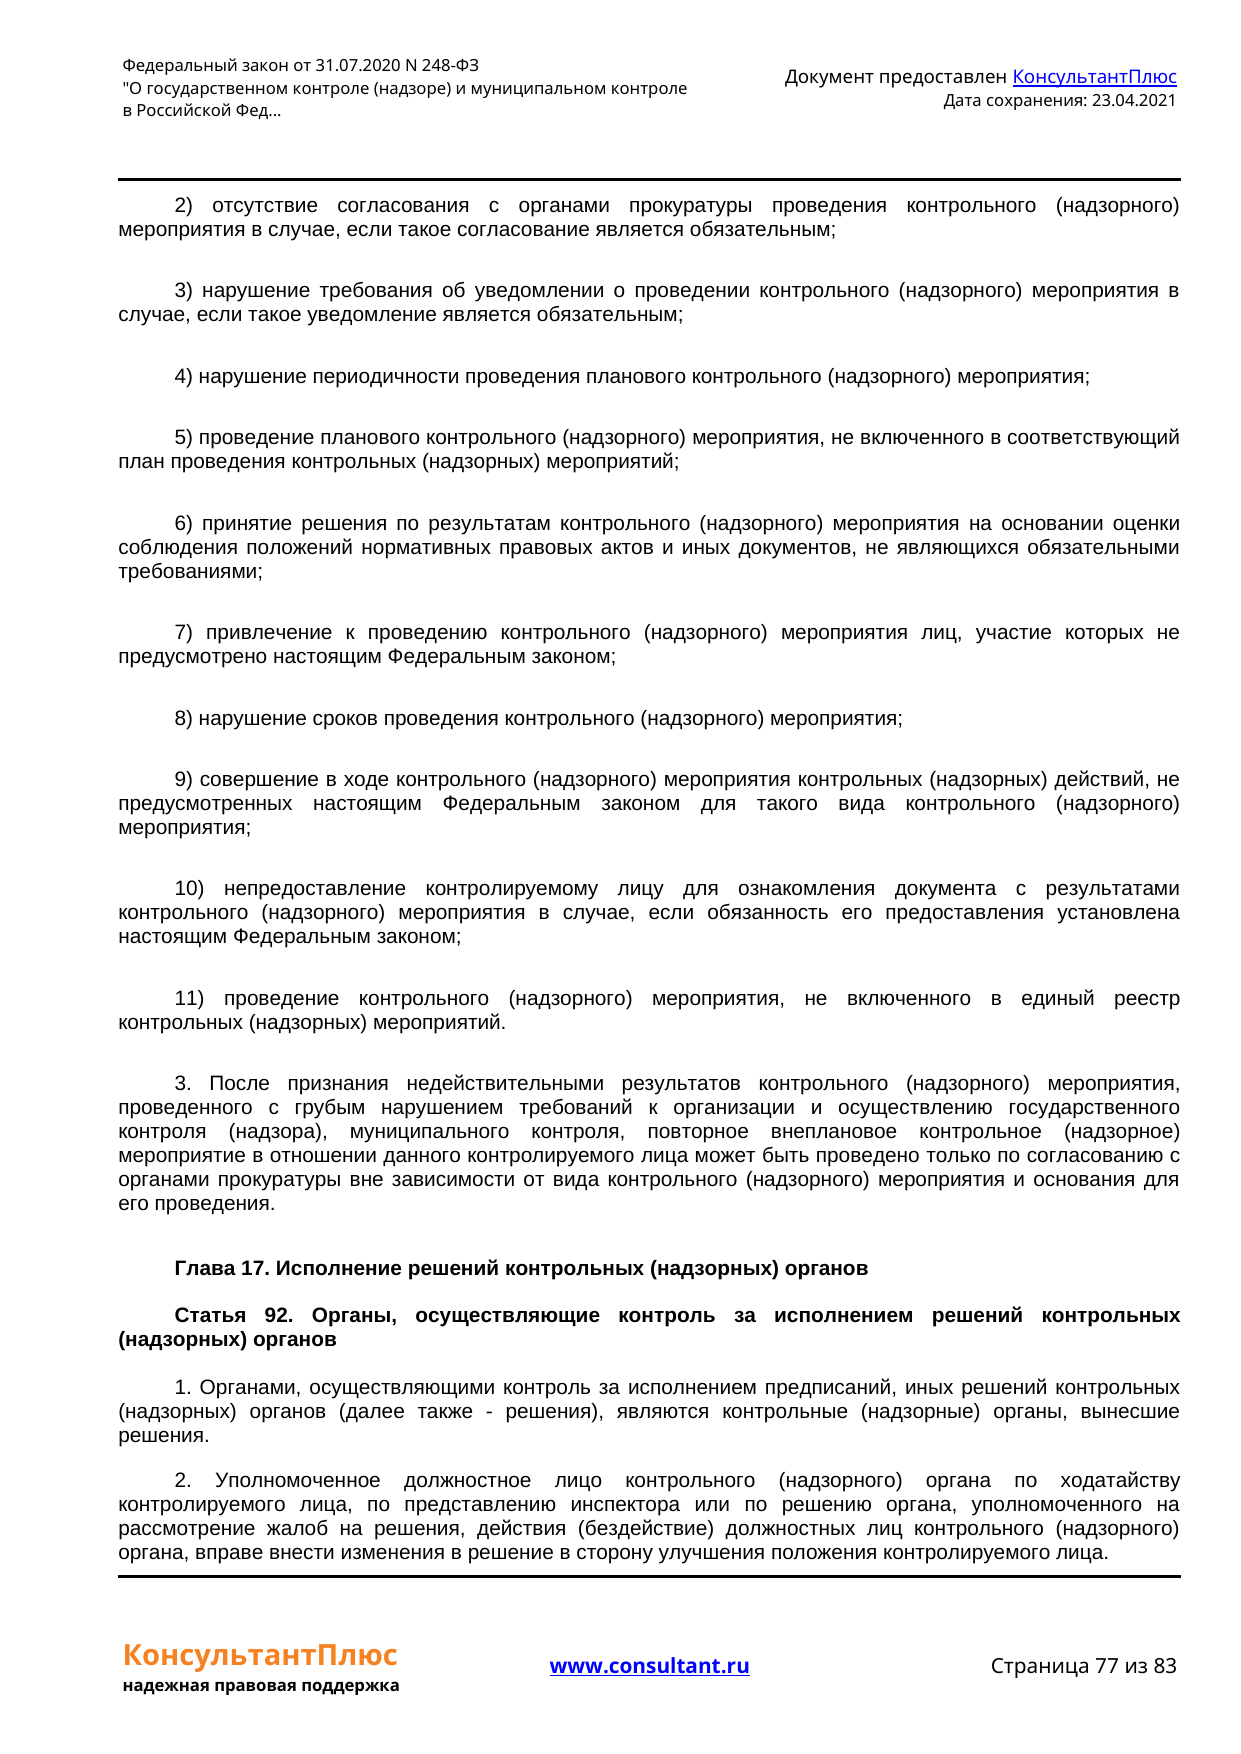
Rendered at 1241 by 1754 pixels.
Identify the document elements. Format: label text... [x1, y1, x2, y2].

text 3) нарушение требования об уведомлении о проведении контрольного (надзорного) мероприятия в случае, если такое уведомление является обязательным; [118, 278, 1181, 326]
text 1. Органами, осуществляющими контроль за исполнением предписаний, иных решений контрольных (надзорных) органов (далее также - решения), являются контрольные (надзорные) органы, вынесшие решения. [118, 1375, 1181, 1447]
text 2. Уполномоченное должностное лицо контрольного (надзорного) органа по ходатайству контролируемого лица, по представлению инспектора или по решению органа, уполномоченного на рассмотрение жалоб на решения, действия (бездействие) должностных лиц контрольного (надзорного) органа, вправе внести изменения в решение в сторону улучшения положения контролируемого лица. [118, 1468, 1181, 1564]
text 6) принятие решения по результатам контрольного (надзорного) мероприятия на основании оценки соблюдения положений нормативных правовых актов и иных документов, не являющихся обязательными требованиями; [118, 511, 1181, 582]
text 8) нарушение сроков проведения контрольного (надзорного) мероприятия; [118, 705, 1181, 729]
text 4) нарушение периодичности проведения планового контрольного (надзорного) мероприятия; [118, 364, 1181, 388]
text 9) совершение в ходе контрольного (надзорного) мероприятия контрольных (надзорных) действий, не предусмотренных настоящим Федеральным законом для такого вида контрольного (надзорного) мероприятия; [118, 767, 1181, 839]
text 2) отсутствие согласования с органами прокуратуры проведения контрольного (надзорного) мероприятия в случае, если такое согласование является обязательным; [118, 193, 1181, 241]
text 5) проведение планового контрольного (надзорного) мероприятия, не включенного в соответствующий план проведения контрольных (надзорных) мероприятий; [118, 425, 1181, 473]
text 11) проведение контрольного (надзорного) мероприятия, не включенного в единый реестр контрольных (надзорных) мероприятий. [118, 986, 1181, 1033]
text 3. После признания недействительными результатов контрольного (надзорного) мероприятия, проведенного с грубым нарушением требований к организации и осуществлению государственного контроля (надзора), муниципального контроля, повторное внеплановое контрольное (надзорное) мероприятие в отношении данного контролируемого лица может быть проведено только по согласованию с органами прокуратуры вне зависимости от вида контрольного (надзорного) мероприятия и основания для его проведения. [118, 1071, 1181, 1215]
text 7) привлечение к проведению контрольного (надзорного) мероприятия лиц, участие которых не предусмотрено настоящим Федеральным законом; [118, 620, 1181, 668]
title Глава 17. Исполнение решений контрольных (надзорных) органов [118, 1255, 1181, 1279]
title Статья 92. Органы, осуществляющие контроль за исполнением решений контрольных (надзорных) органов [118, 1303, 1181, 1351]
text 10) непредоставление контролируемому лицу для ознакомления документа с результатами контрольного (надзорного) мероприятия в случае, если обязанность его предоставления установлена настоящим Федеральным законом; [118, 876, 1181, 948]
